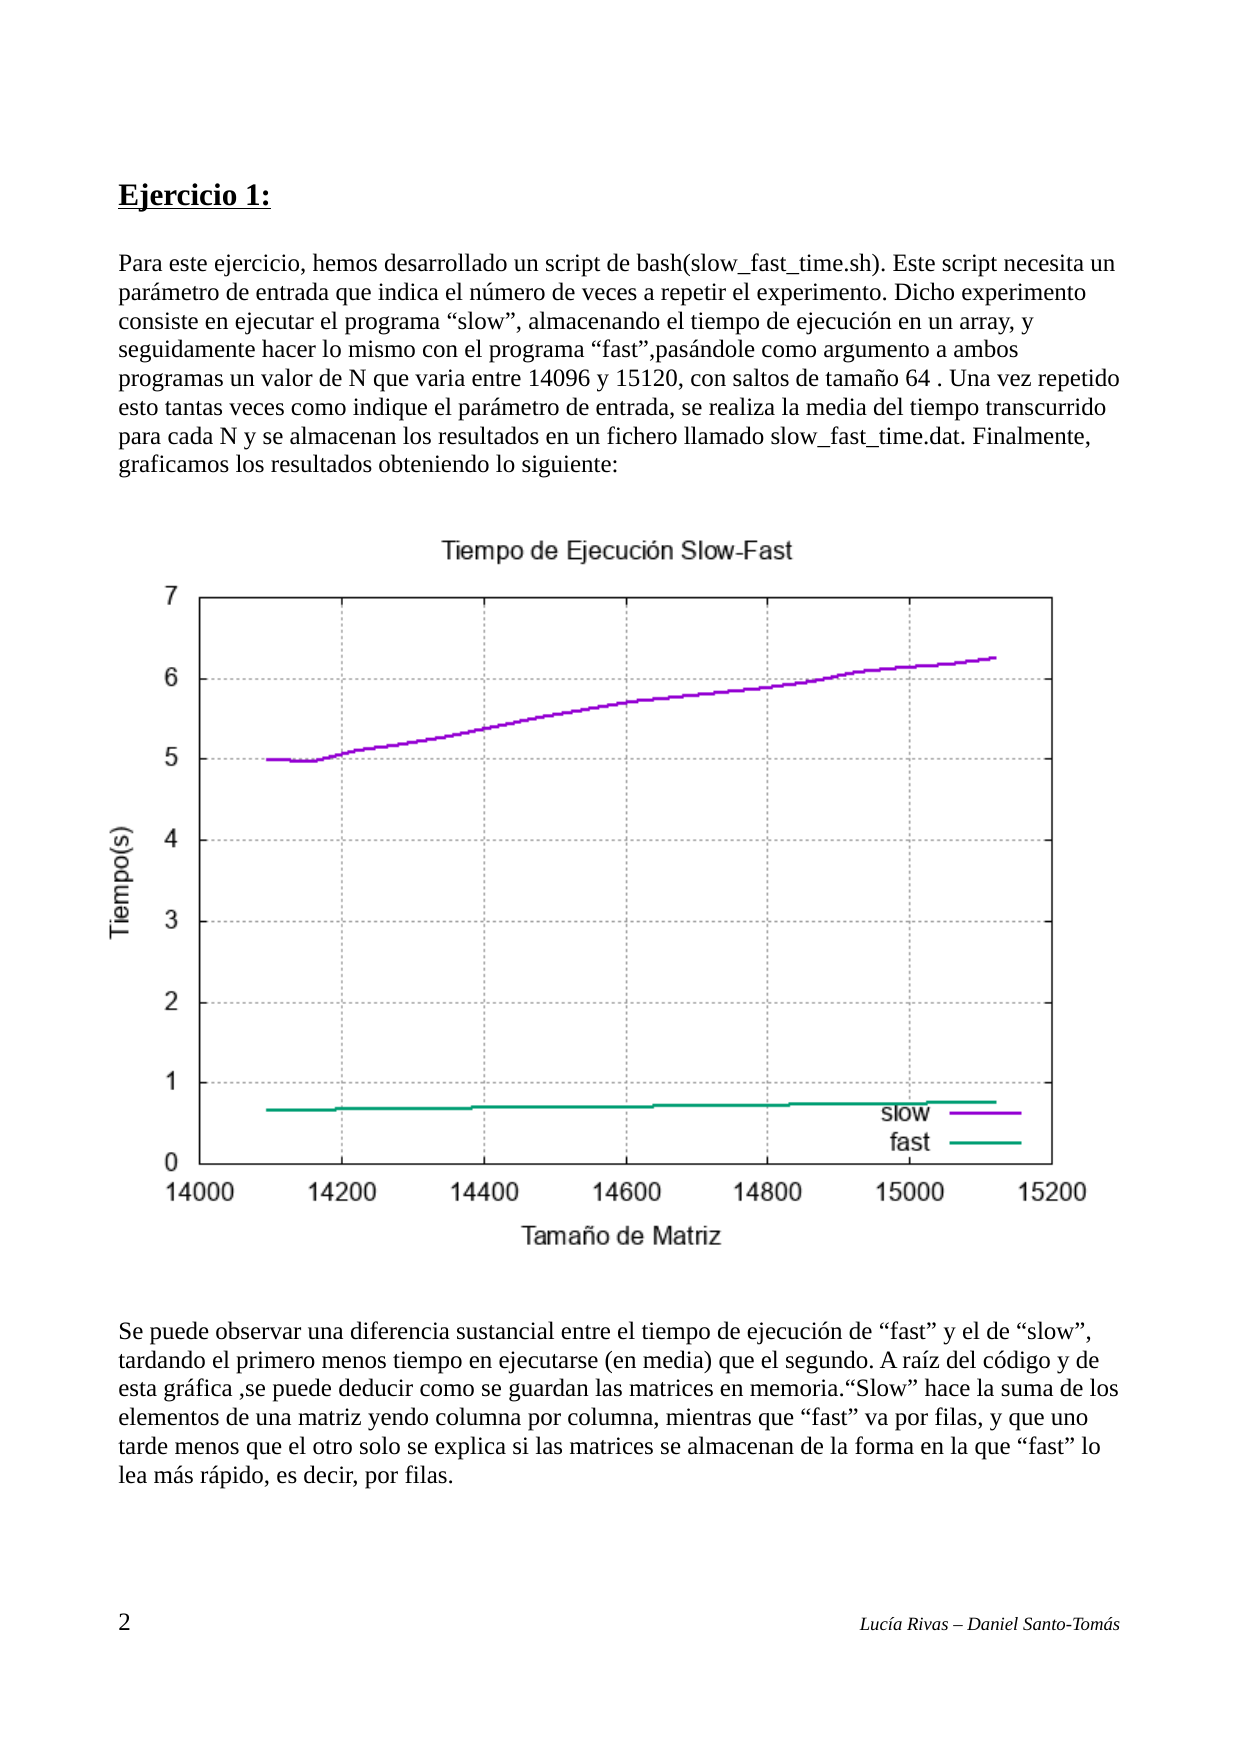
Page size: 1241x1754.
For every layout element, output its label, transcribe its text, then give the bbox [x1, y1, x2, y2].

text Se puede observar una diferencia sustancial entre el tiempo de ejecución de “fast” y el de “slow”, tardando el primero menos tiempo en ejecutarse (en media) que el segundo. A raíz del código y de esta gráfica ,se puede deducir como se guardan las matrices en memoria.“Slow” hace la suma de los elementos de una matriz yendo columna por columna, mientras que “fast” va por filas, y que uno tarde menos que el otro solo se explica si las matrices se almacenan de la forma en la que “fast” lo lea más rápido, es decir, por filas. [118, 1316, 1122, 1488]
text Ejercicio 1: [118, 176, 1122, 212]
text Para este ejercicio, hemos desarrollado un script de bash(slow_fast_time.sh). Este script necesita un parámetro de entrada que indica el número de veces a repetir el experimento. Dicho experimento consiste en ejecutar el programa “slow”, almacenando el tiempo de ejecución en un array, y seguidamente hacer lo mismo con el programa “fast”,pasándole como argumento a ambos programas un valor de N que varia entre 14096 y 15120, con saltos de tamaño 64 . Una vez repetido esto tantas veces como indique el parámetro de entrada, se realiza la media del tiempo transcurrido para cada N y se almacenan los resultados en un fichero llamado slow_fast_time.dat. Finalmente, graficamos los resultados obteniendo lo siguiente: [118, 248, 1122, 478]
picture [100, 508, 1100, 1259]
